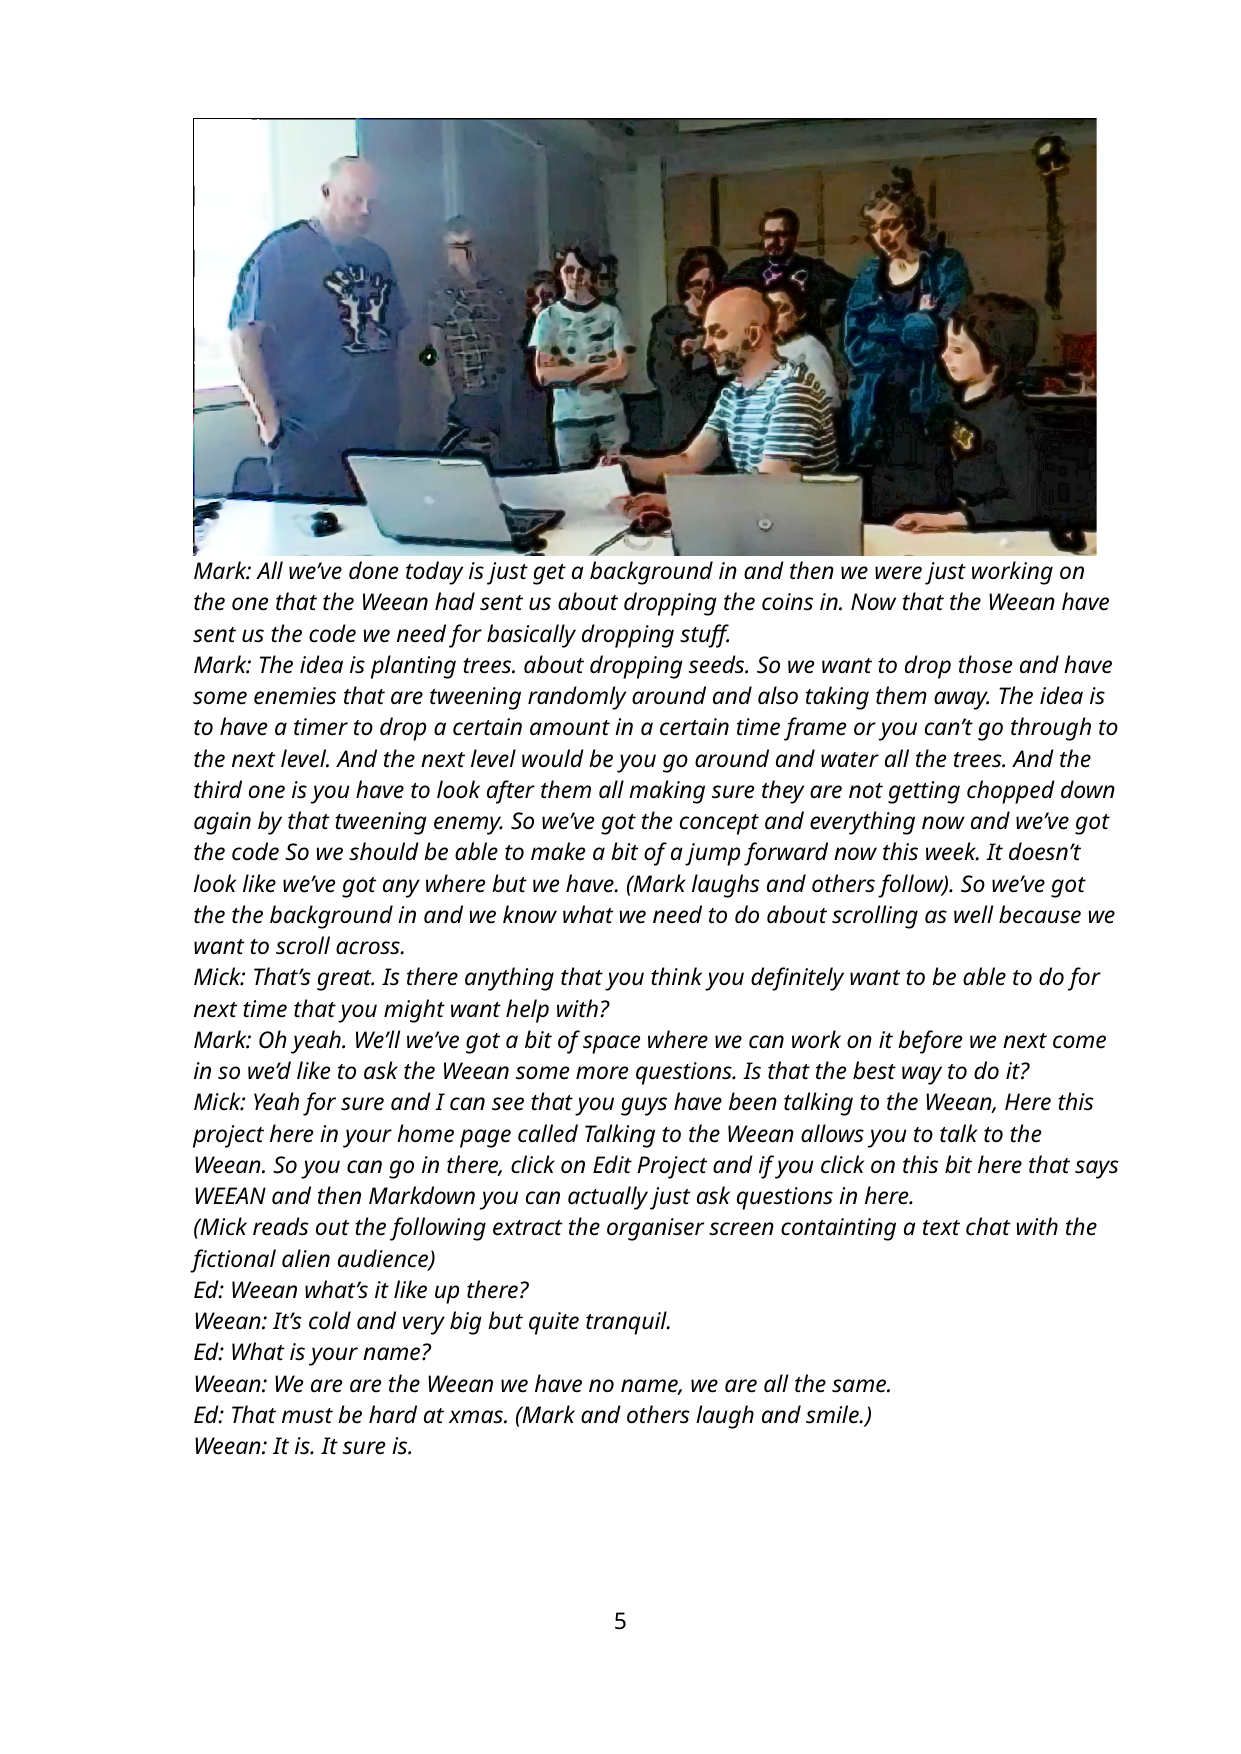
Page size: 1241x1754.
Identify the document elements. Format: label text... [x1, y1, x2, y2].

text Weean: We are are the Weean we have no name, we are all the same. [193, 1368, 1122, 1399]
text Ed: That must be hard at xmas. (Mark and others laugh and smile.) [193, 1399, 1122, 1430]
picture [193, 118, 1097, 556]
text Ed: Weean what’s it like up there? [193, 1274, 1122, 1305]
text (Mick reads out the following extract the organiser screen containting a text chat with the fictional alien audience) [193, 1211, 1122, 1274]
text Mick: Yeah for sure and I can see that you guys have been talking to the Weean, Here this project here in your home page called Talking to the Weean allows you to talk to the Weean. So you can go in there, click on Edit Project and if you click on this bit here that says WEEAN and then Markdown you can actually just ask questions in here. [193, 1086, 1122, 1211]
text Mark: Oh yeah. We’ll we’ve got a bit of space where we can work on it before we next come in so we’d like to ask the Weean some more questions. Is that the best way to do it? [193, 1024, 1122, 1086]
text Ed: What is your name? [193, 1336, 1122, 1368]
text Mick: That’s great. Is there anything that you think you definitely want to be able to do for next time that you might want help with? [193, 961, 1122, 1024]
text Mark: All we’ve done today is just get a background in and then we were just working on the one that the Weean had sent us about dropping the coins in. Now that the Weean have sent us the code we need for basically dropping stuff. [193, 555, 1122, 649]
text Weean: It is. It sure is. [193, 1430, 1122, 1461]
text Mark: The idea is planting trees. about dropping seeds. So we want to drop those and have some enemies that are tweening randomly around and also taking them away. The idea is to have a timer to drop a certain amount in a certain time frame or you can’t go through to the next level. And the next level would be you go around and water all the trees. And the third one is you have to look after them all making sure they are not getting chopped down again by that tweening enemy. So we’ve got the concept and everything now and we’ve got the code So we should be able to make a bit of a jump forward now this week. It doesn’t look like we’ve got any where but we have. (Mark laughs and others follow). So we’ve got the the background in and we know what we need to do about scrolling as well because we want to scroll across. [193, 649, 1122, 961]
text [1097, 118, 1122, 555]
text Weean: It’s cold and very big but quite tranquil. [193, 1305, 1122, 1336]
